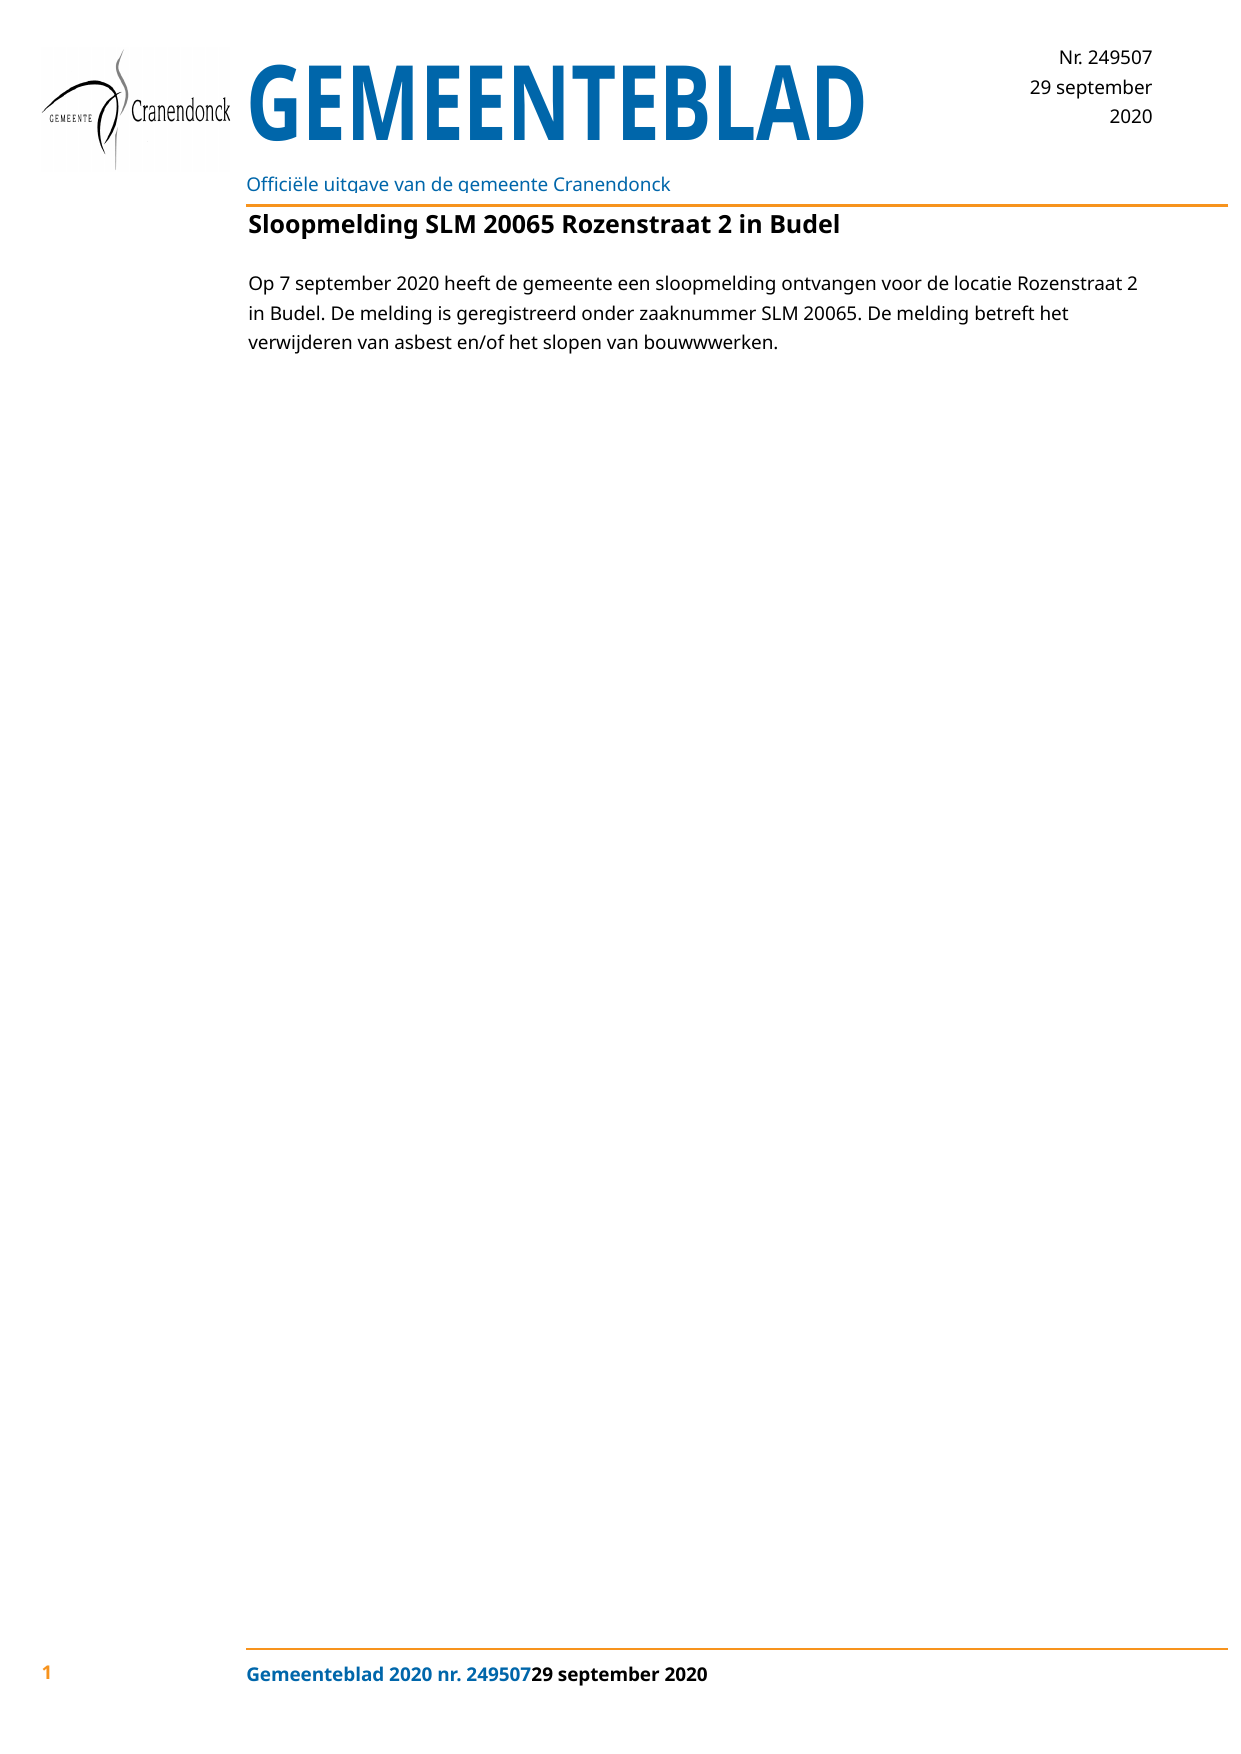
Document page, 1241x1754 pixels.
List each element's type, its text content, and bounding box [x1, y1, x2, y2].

text Op 7 september 2020 heeft de gemeente een sloopmelding ontvangen voor de locatie Rozenstraat 2 in Budel. De melding is geregistreerd onder zaaknummer SLM 20065. De melding betreft het verwijderen van asbest en/of het slopen van bouwwwerken. [248, 270, 1152, 355]
text Sloopmelding SLM 20065 Rozenstraat 2 in Budel [248, 207, 1152, 241]
picture [41, 47, 231, 172]
